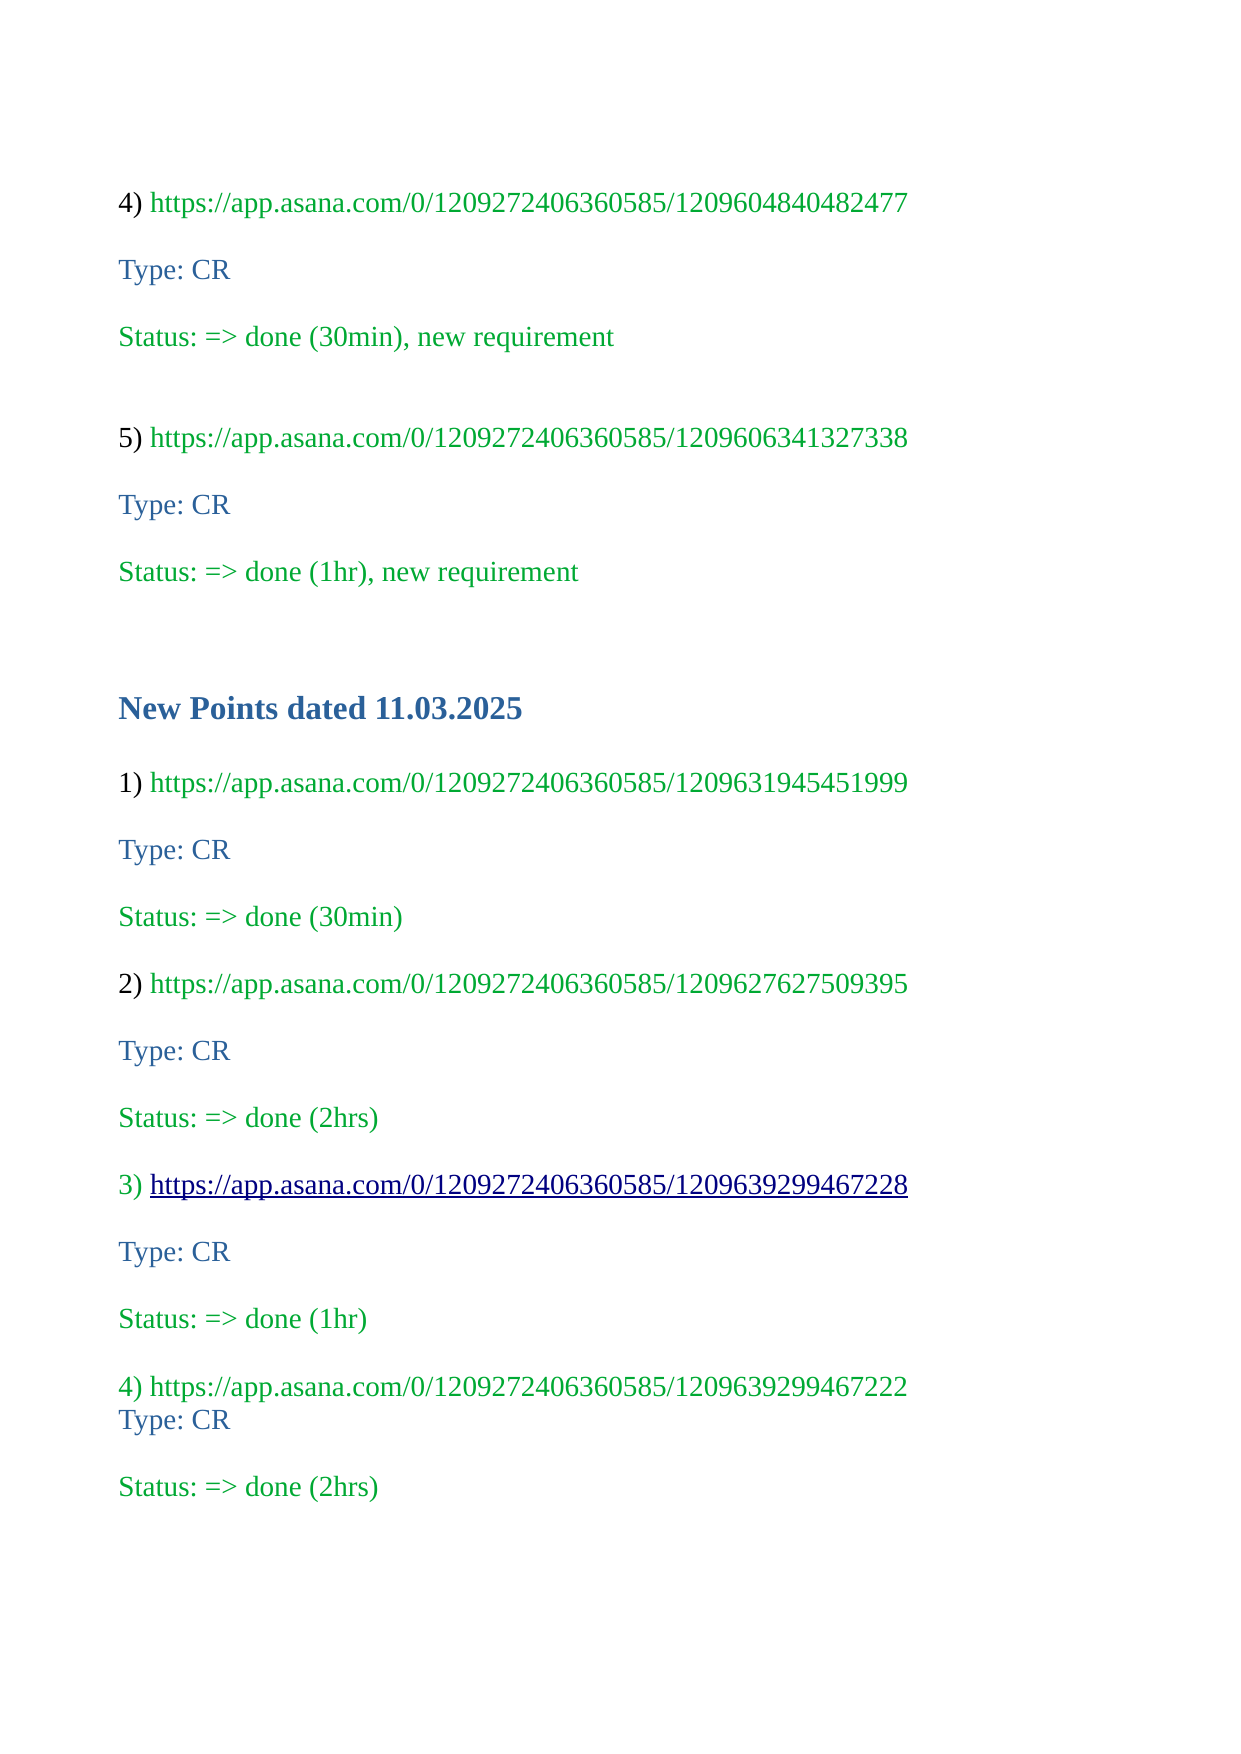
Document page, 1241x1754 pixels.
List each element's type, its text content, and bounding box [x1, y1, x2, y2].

text Status: => done (30min) [118, 899, 1122, 933]
text 5) https://app.asana.com/0/1209272406360585/1209606341327338 [118, 420, 1122, 453]
text 4) https://app.asana.com/0/1209272406360585/1209604840482477 [118, 185, 1122, 219]
text 1) https://app.asana.com/0/1209272406360585/1209631945451999 [118, 765, 1122, 798]
text New Points dated 11.03.2025 [118, 688, 1122, 727]
text Status: => done (1hr) [118, 1302, 1122, 1335]
text Type: CR [118, 1402, 1122, 1436]
text Type: CR [118, 832, 1122, 866]
text Status: => done (30min), new requirement [118, 319, 1122, 353]
text Type: CR [118, 252, 1122, 286]
text 2) https://app.asana.com/0/1209272406360585/1209627627509395 [118, 966, 1122, 1000]
text Type: CR [118, 487, 1122, 521]
text 4) https://app.asana.com/0/1209272406360585/1209639299467222 [118, 1369, 1122, 1402]
text 3) https://app.asana.com/0/1209272406360585/1209639299467228 [118, 1167, 1122, 1201]
text Type: CR [118, 1033, 1122, 1067]
text Type: CR [118, 1234, 1122, 1268]
text Status: => done (1hr), new requirement [118, 554, 1122, 588]
text Status: => done (2hrs) [118, 1469, 1122, 1503]
text Status: => done (2hrs) [118, 1100, 1122, 1134]
